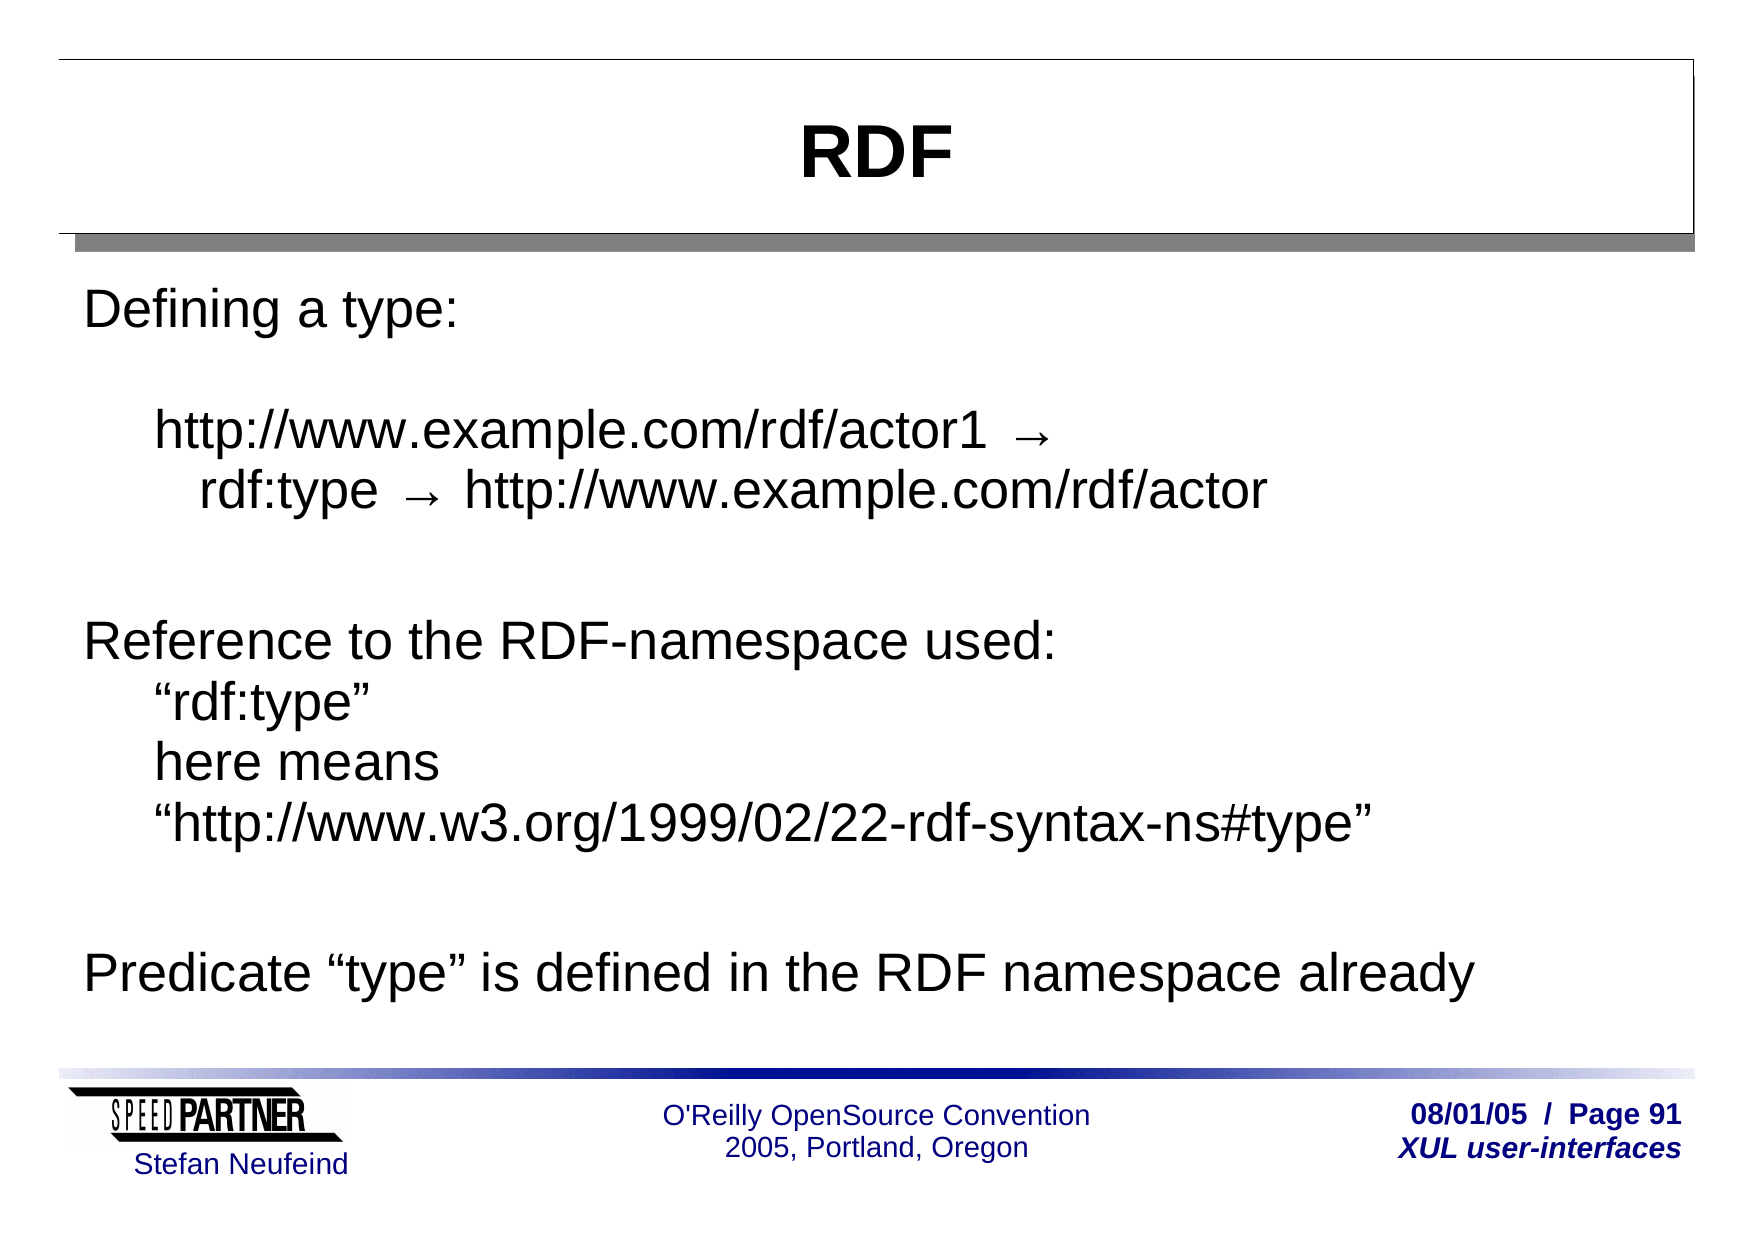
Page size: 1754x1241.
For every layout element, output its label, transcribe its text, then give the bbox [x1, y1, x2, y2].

picture [64, 1082, 348, 1146]
list Defining a type: http://www.example.com/rdf/actor1 → rdf:type → http://www.example.com/rdf/actor Reference to the RDF-namespace used: “rdf:type” here means “http://www.w3.org/1999/02/22-rdf-syntax-ns#type” Predicate “type” is defined in the RDF namespace already [71, 278, 1695, 1061]
title RDF [59, 59, 1695, 244]
picture [59, 1068, 1695, 1079]
